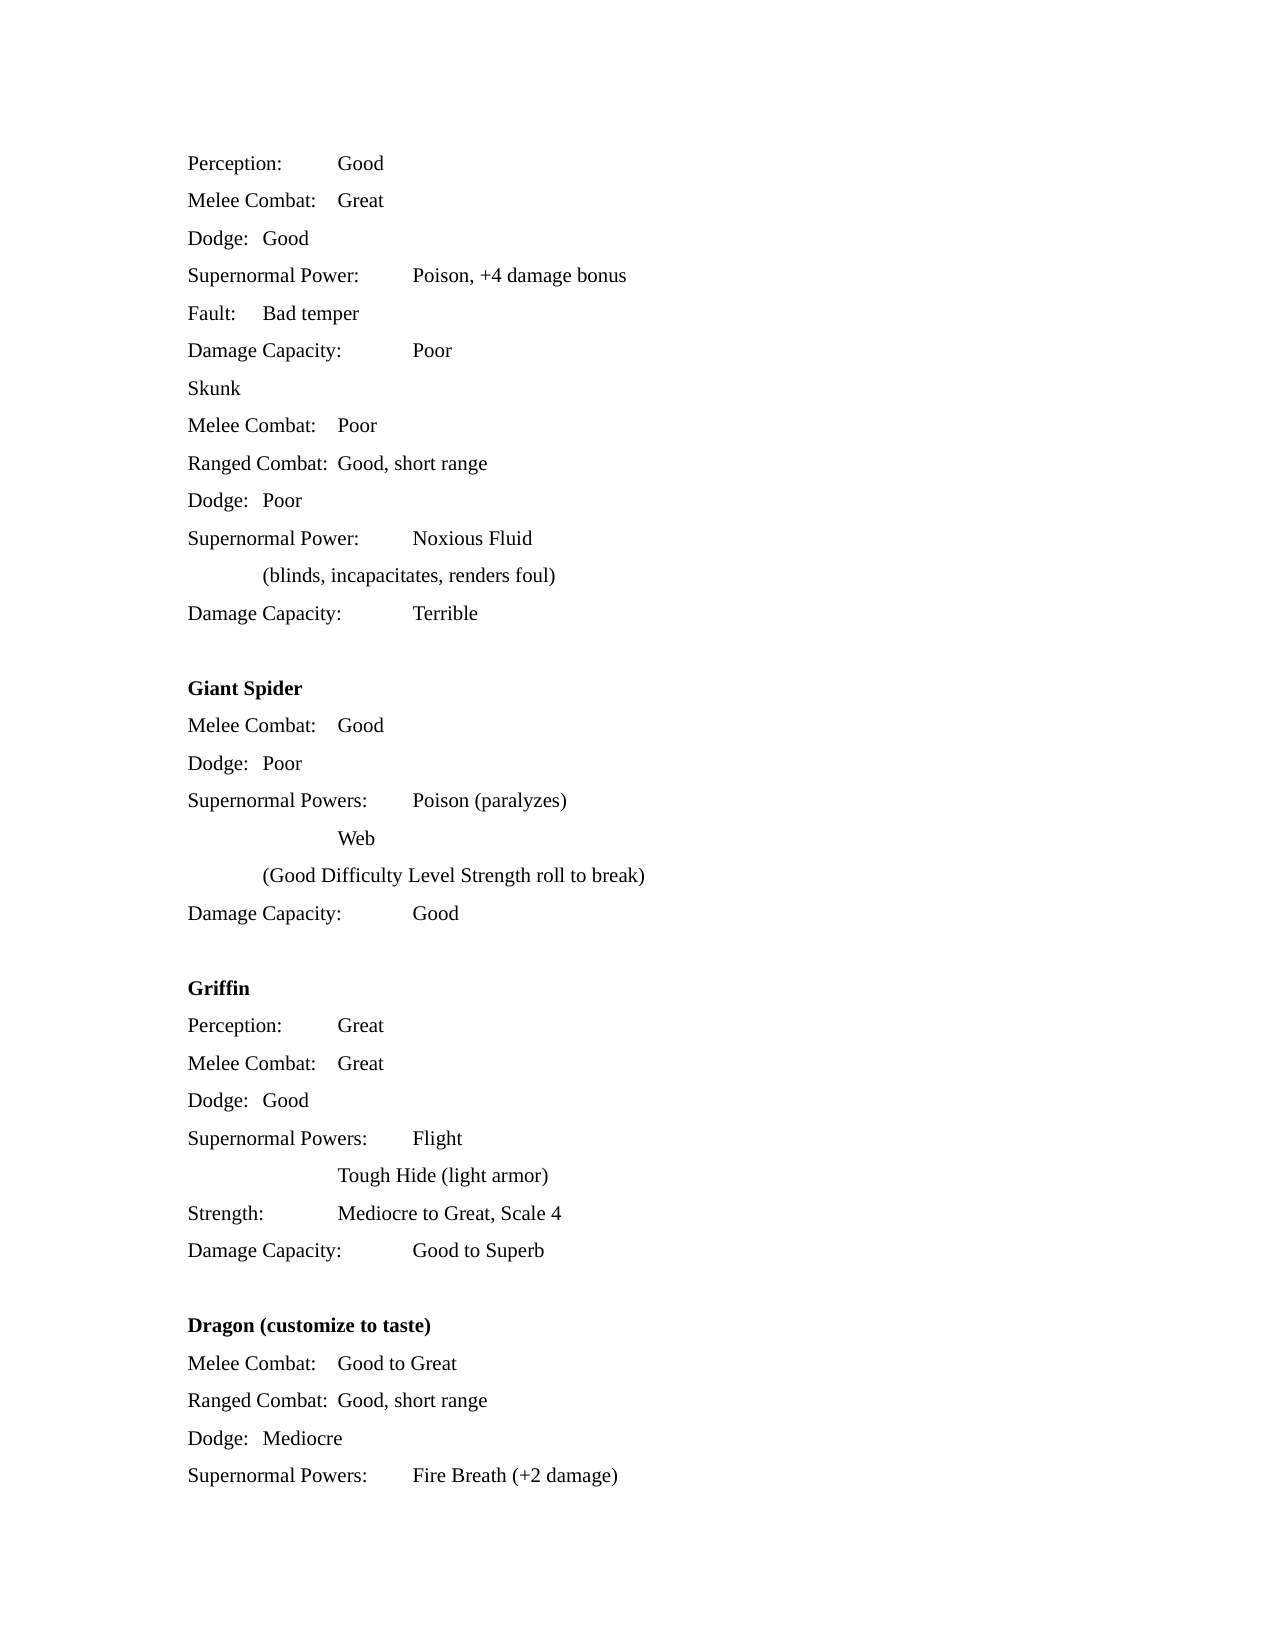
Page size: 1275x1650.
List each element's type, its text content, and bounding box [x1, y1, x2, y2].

text Dodge: Mediocre [187, 1425, 1087, 1450]
text Melee Combat: Great [187, 187, 1087, 212]
text Melee Combat: Good to Great [187, 1350, 1087, 1375]
text Griffin [187, 975, 1087, 1000]
text (Good Difficulty Level Strength roll to break) [187, 862, 1087, 887]
text Dodge: Poor [187, 487, 1087, 512]
text Strength: Mediocre to Great, Scale 4 [187, 1200, 1087, 1225]
text Supernormal Powers: Flight [187, 1125, 1087, 1150]
text Giant Spider [187, 675, 1087, 700]
text Supernormal Powers: Poison (paralyzes) [187, 787, 1087, 812]
text Supernormal Power: Noxious Fluid [187, 525, 1087, 550]
text Damage Capacity: Good to Superb [187, 1237, 1087, 1262]
text Fault: Bad temper [187, 300, 1087, 325]
text Skunk [187, 375, 1087, 400]
text Dragon (customize to taste) [187, 1312, 1087, 1337]
text Supernormal Powers: Fire Breath (+2 damage) [187, 1462, 1087, 1487]
text Ranged Combat: Good, short range [187, 1387, 1087, 1412]
text Supernormal Power: Poison, +4 damage bonus [187, 262, 1087, 287]
text Tough Hide (light armor) [187, 1162, 1087, 1187]
text Damage Capacity: Terrible [187, 600, 1087, 625]
text (blinds, incapacitates, renders foul) [187, 562, 1087, 587]
text Melee Combat: Great [187, 1050, 1087, 1075]
text Dodge: Good [187, 225, 1087, 250]
text Damage Capacity: Good [187, 900, 1087, 925]
text Dodge: Good [187, 1087, 1087, 1112]
text Perception: Good [187, 150, 1087, 175]
text Perception: Great [187, 1012, 1087, 1037]
text Dodge: Poor [187, 750, 1087, 775]
text Damage Capacity: Poor [187, 337, 1087, 362]
text Web [187, 825, 1087, 850]
text Melee Combat: Good [187, 712, 1087, 737]
text Ranged Combat: Good, short range [187, 450, 1087, 475]
text Melee Combat: Poor [187, 412, 1087, 437]
